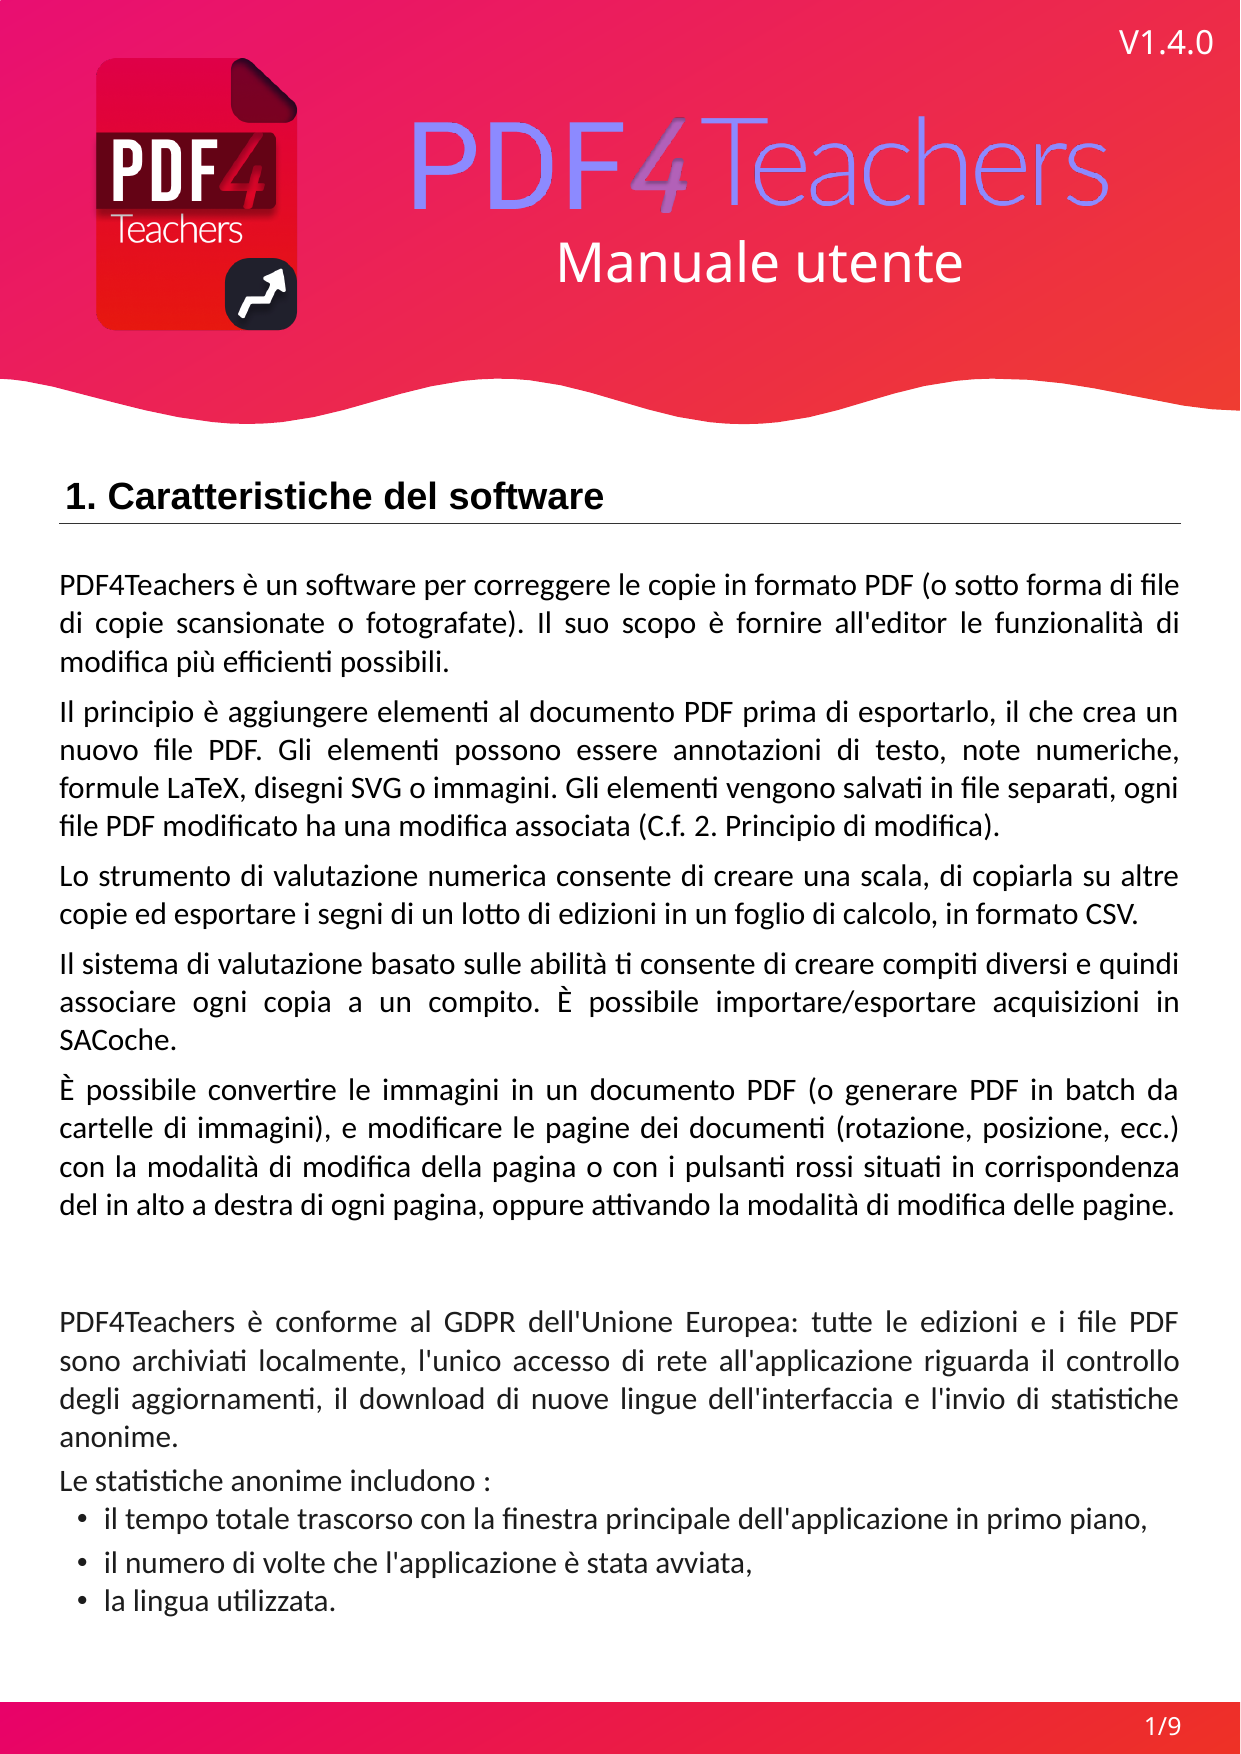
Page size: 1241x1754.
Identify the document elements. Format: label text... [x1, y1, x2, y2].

text PDF4Teachers è un software per correggere le copie in formato PDF (o sotto forma di file di copie scansionate o fotografate). Il suo scopo è fornire all'editor le funzionalità di modifica più efficienti possibili. [59, 566, 1181, 680]
text PDF4Teachers è conforme al GDPR dell'Unione Europea: tutte le edizioni e i file PDF sono archiviati localmente, l'unico accesso di rete all'applicazione riguarda il controllo degli aggiornamenti, il download di nuove lingue dell'interfaccia e l'invio di statistiche anonime. [59, 1303, 1181, 1455]
list la lingua utilizzata. [77, 1581, 1181, 1619]
text Il principio è aggiungere elementi al documento PDF prima di esportarlo, il che crea un nuovo file PDF. Gli elementi possono essere annotazioni di testo, note numeriche, formule LaTeX, disegni SVG o immagini. Gli elementi vengono salvati in file separati, ogni file PDF modificato ha una modifica associata (C.f. 2. Principio di modifica). [59, 692, 1181, 844]
text Il sistema di valutazione basato sulle abilità ti consente di creare compiti diversi e quindi associare ogni copia a un compito. È possibile importare/esportare acquisizioni in SACoche. [59, 944, 1181, 1059]
list il tempo totale trascorso con la finestra principale dell'applicazione in primo piano, [77, 1499, 1181, 1537]
text Lo strumento di valutazione numerica consente di creare una scala, di copiarla su altre copie ed esportare i segni di un lotto di edizioni in un foglio di calcolo, in formato CSV. [59, 856, 1181, 932]
list il numero di volte che l'applicazione è stata avviata, [77, 1543, 1181, 1581]
subtitle Caratteristiche del software [59, 468, 1181, 523]
text Le statistiche anonime includono : [59, 1461, 1181, 1499]
picture [390, 107, 1129, 223]
text È possibile convertire le immagini in un documento PDF (o generare PDF in batch da cartelle di immagini), e modificare le pagine dei documenti (rotazione, posizione, ecc.) con la modalità di modifica della pagina o con i pulsanti rossi situati in corrispondenza del in alto a destra di ogni pagina, oppure attivando la modalità di modifica delle pagine. [59, 1071, 1181, 1223]
